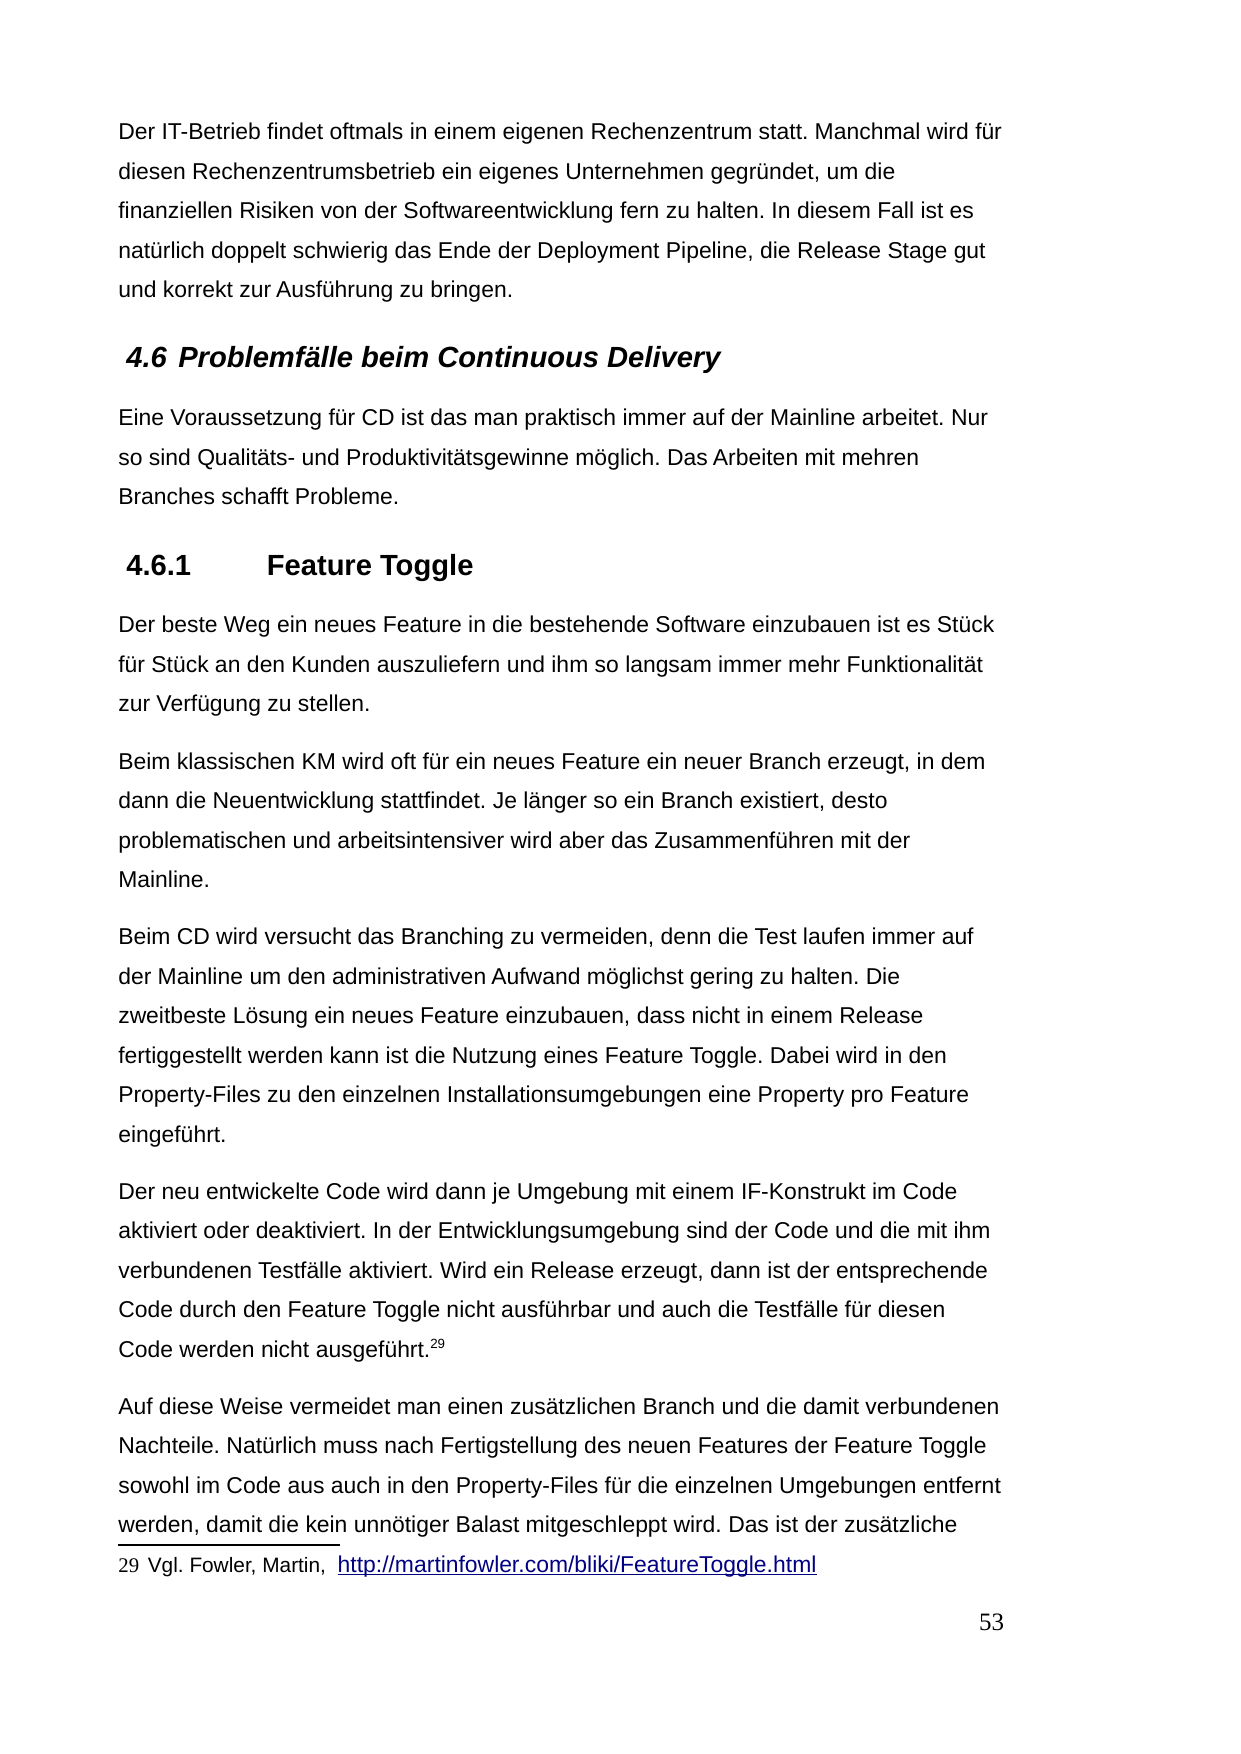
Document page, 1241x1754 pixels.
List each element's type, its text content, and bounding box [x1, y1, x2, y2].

text Beim CD wird versucht das Branching zu vermeiden, denn die Test laufen immer auf der Mainline um den administrativen Aufwand möglichst gering zu halten. Die zweitbeste Lösung ein neues Feature einzubauen, dass nicht in einem Release fertiggestellt werden kann ist die Nutzung eines Feature Toggle. Dabei wird in den Property-Files zu den einzelnen Installationsumgebungen eine Property pro Feature eingeführt. [118, 923, 1004, 1147]
text Der IT-Betrieb findet oftmals in einem eigenen Rechenzentrum statt. Manchmal wird für diesen Rechenzentrumsbetrieb ein eigenes Unternehmen gegründet, um die finanziellen Risiken von der Softwareentwicklung fern zu halten. In diesem Fall ist es natürlich doppelt schwierig das Ende der Deployment Pipeline, die Release Stage gut und korrekt zur Ausführung zu bringen. [118, 118, 1004, 302]
text Vgl. Fowler, Martin, http://martinfowler.com/bliki/FeatureToggle.html [118, 1551, 1004, 1578]
text Beim klassischen KM wird oft für ein neues Feature ein neuer Branch erzeugt, in dem dann die Neuentwicklung stattfindet. Je länger so ein Branch existiert, desto problematischen und arbeitsintensiver wird aber das Zusammenführen mit der Mainline. [118, 748, 1004, 892]
text Auf diese Weise vermeidet man einen zusätzlichen Branch und die damit verbundenen Nachteile. Natürlich muss nach Fertigstellung des neuen Features der Feature Toggle sowohl im Code aus auch in den Property-Files für die einzelnen Umgebungen entfernt werden, damit die kein unnötiger Balast mitgeschleppt wird. Das ist der zusätzliche [118, 1393, 1004, 1538]
text Der neu entwickelte Code wird dann je Umgebung mit einem IF-Konstrukt im Code aktiviert oder deaktiviert. In der Entwicklungsumgebung sind der Code und die mit ihm verbundenen Testfälle aktiviert. Wird ein Release erzeugt, dann ist der entsprechende Code durch den Feature Toggle nicht ausführbar und auch die Testfälle für diesen Code werden nicht ausgeführt. [118, 1178, 1004, 1362]
subtitle Problemfälle beim Continuous Delivery [118, 341, 1004, 374]
text Der beste Weg ein neues Feature in die bestehende Software einzubauen ist es Stück für Stück an den Kunden auszuliefern und ihm so langsam immer mehr Funktionalität zur Verfügung zu stellen. [118, 611, 1004, 717]
subtitle Feature Toggle [118, 548, 1004, 581]
text Eine Voraussetzung für CD ist das man praktisch immer auf der Mainline arbeitet. Nur so sind Qualitäts- und Produktivitätsgewinne möglich. Das Arbeiten mit mehren Branches schafft Probleme. [118, 404, 1004, 509]
